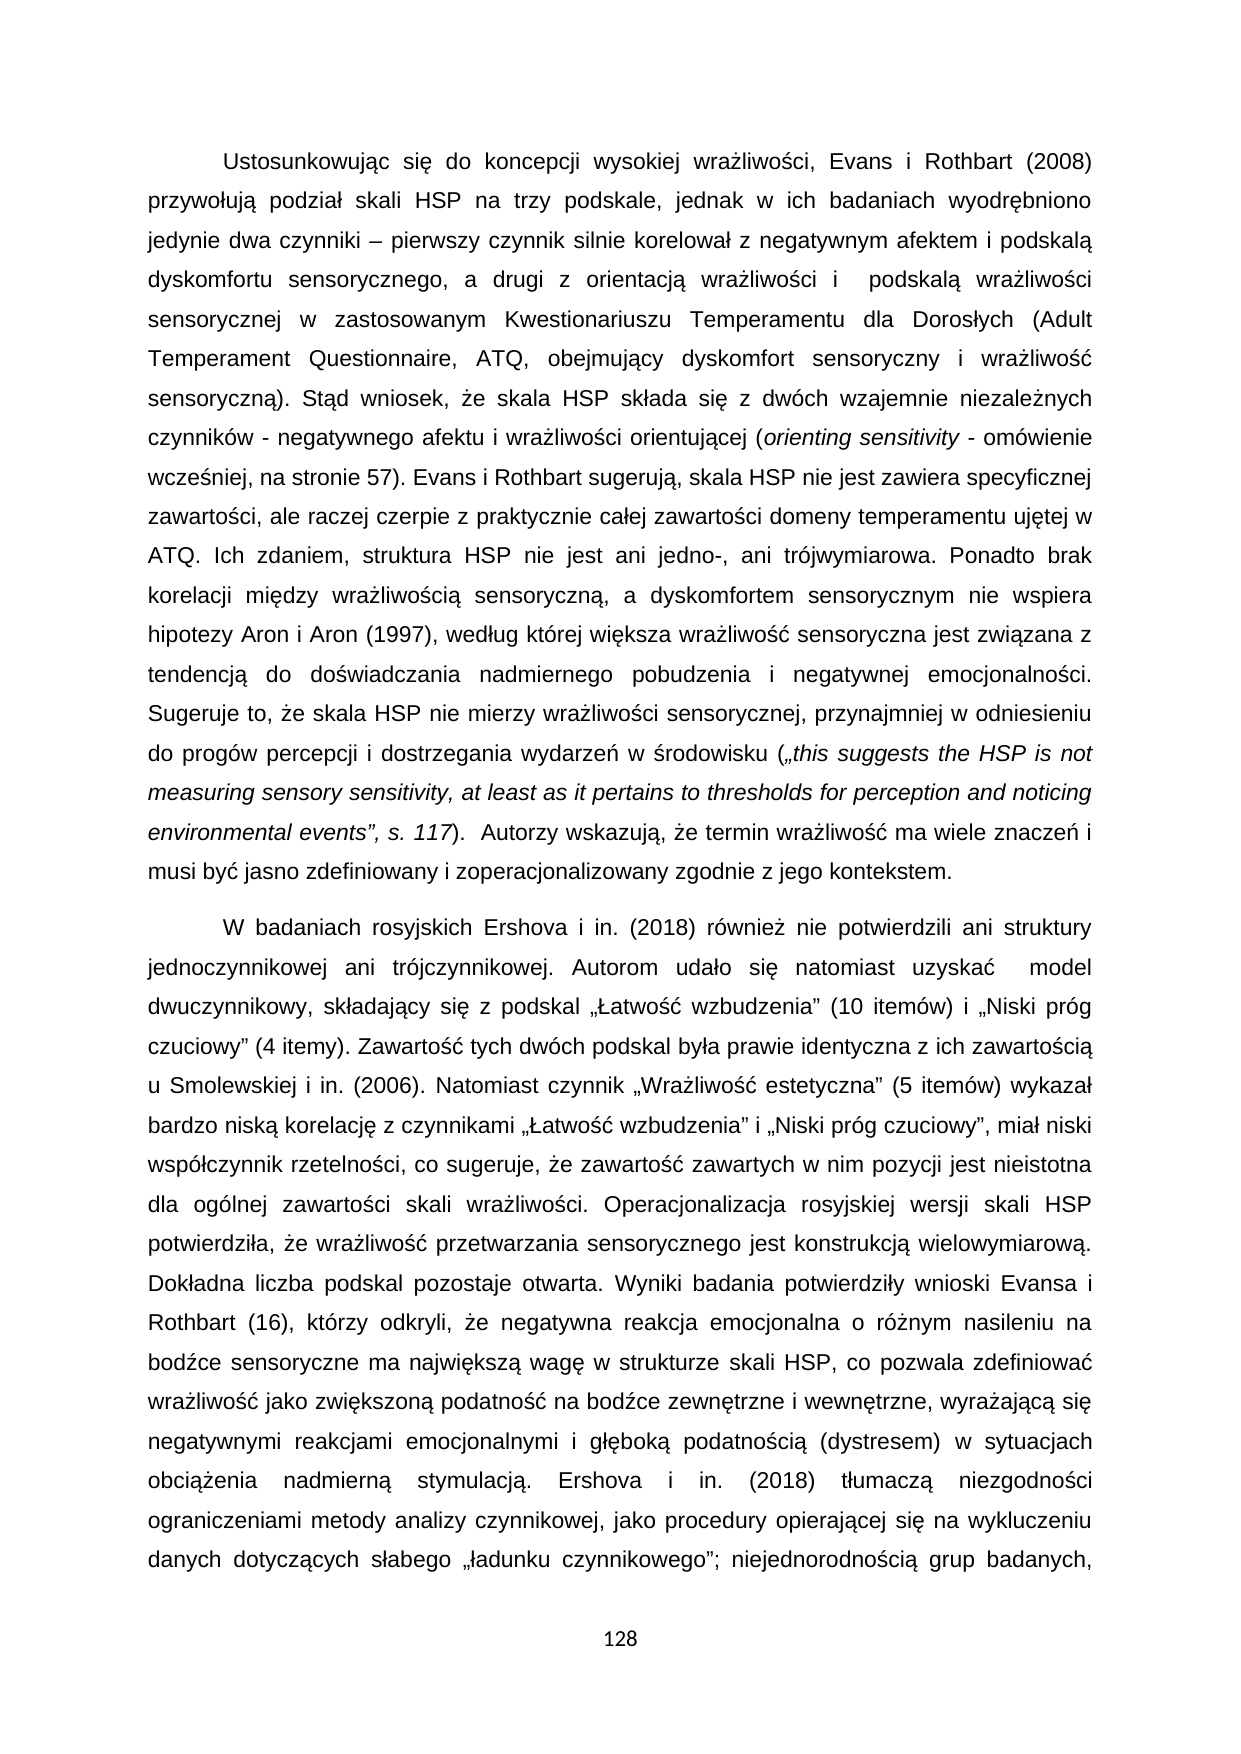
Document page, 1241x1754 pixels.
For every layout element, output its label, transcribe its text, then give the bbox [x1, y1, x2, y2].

text Ustosunkowując się do koncepcji wysokiej wrażliwości, Evans i Rothbart (2008) przywołują podział skali HSP na trzy podskale, jednak w ich badaniach wyodrębniono jedynie dwa czynniki – pierwszy czynnik silnie korelował z negatywnym afektem i podskalą dyskomfortu sensorycznego, a drugi z orientacją wrażliwości i podskalą wrażliwości sensorycznej w zastosowanym Kwestionariuszu Temperamentu dla Dorosłych (Adult Temperament Questionnaire, ATQ, obejmujący dyskomfort sensoryczny i wrażliwość sensoryczną). Stąd wniosek, że skala HSP składa się z dwóch wzajemnie niezależnych czynników - negatywnego afektu i wrażliwości orientującej (orienting sensitivity - omówienie wcześniej, na stronie 57). Evans i Rothbart sugerują, skala HSP nie jest zawiera specyficznej zawartości, ale raczej czerpie z praktycznie całej zawartości domeny temperamentu ujętej w ATQ. Ich zdaniem, struktura HSP nie jest ani jedno-, ani trójwymiarowa. Ponadto brak korelacji między wrażliwością sensoryczną, a dyskomfortem sensorycznym nie wspiera hipotezy Aron i Aron (1997), według której większa wrażliwość sensoryczna jest związana z tendencją do doświadczania nadmiernego pobudzenia i negatywnej emocjonalności. Sugeruje to, że skala HSP nie mierzy wrażliwości sensorycznej, przynajmniej w odniesieniu do progów percepcji i dostrzegania wydarzeń w środowisku („this suggests the HSP is not measuring sensory sensitivity, at least as it pertains to thresholds for perception and noticing environmental events”, s. 117). Autorzy wskazują, że termin wrażliwość ma wiele znaczeń i musi być jasno zdefiniowany i zoperacjonalizowany zgodnie z jego kontekstem. [148, 148, 1093, 884]
text W badaniach rosyjskich Ershova i in. (2018) również nie potwierdzili ani struktury jednoczynnikowej ani trójczynnikowej. Autorom udało się natomiast uzyskać model dwuczynnikowy, składający się z podskal „Łatwość wzbudzenia” (10 itemów) i „Niski próg czuciowy” (4 itemy). Zawartość tych dwóch podskal była prawie identyczna z ich zawartością u Smolewskiej i in. (2006). Natomiast czynnik „Wrażliwość estetyczna” (5 itemów) wykazał bardzo niską korelację z czynnikami „Łatwość wzbudzenia” i „Niski próg czuciowy”, miał niski współczynnik rzetelności, co sugeruje, że zawartość zawartych w nim pozycji jest nieistotna dla ogólnej zawartości skali wrażliwości. Operacjonalizacja rosyjskiej wersji skali HSP potwierdziła, że wrażliwość przetwarzania sensorycznego jest konstrukcją wielowymiarową. Dokładna liczba podskal pozostaje otwarta. Wyniki badania potwierdziły wnioski Evansa i Rothbart (16), którzy odkryli, że negatywna reakcja emocjonalna o różnym nasileniu na bodźce sensoryczne ma największą wagę w strukturze skali HSP, co pozwala zdefiniować wrażliwość jako zwiększoną podatność na bodźce zewnętrzne i wewnętrzne, wyrażającą się negatywnymi reakcjami emocjonalnymi i głęboką podatnością (dystresem) w sytuacjach obciążenia nadmierną stymulacją. Ershova i in. (2018) tłumaczą niezgodności ograniczeniami metody analizy czynnikowej, jako procedury opierającej się na wykluczeniu danych dotyczących słabego „ładunku czynnikowego”; niejednorodnością grup badanych, [148, 914, 1093, 1572]
